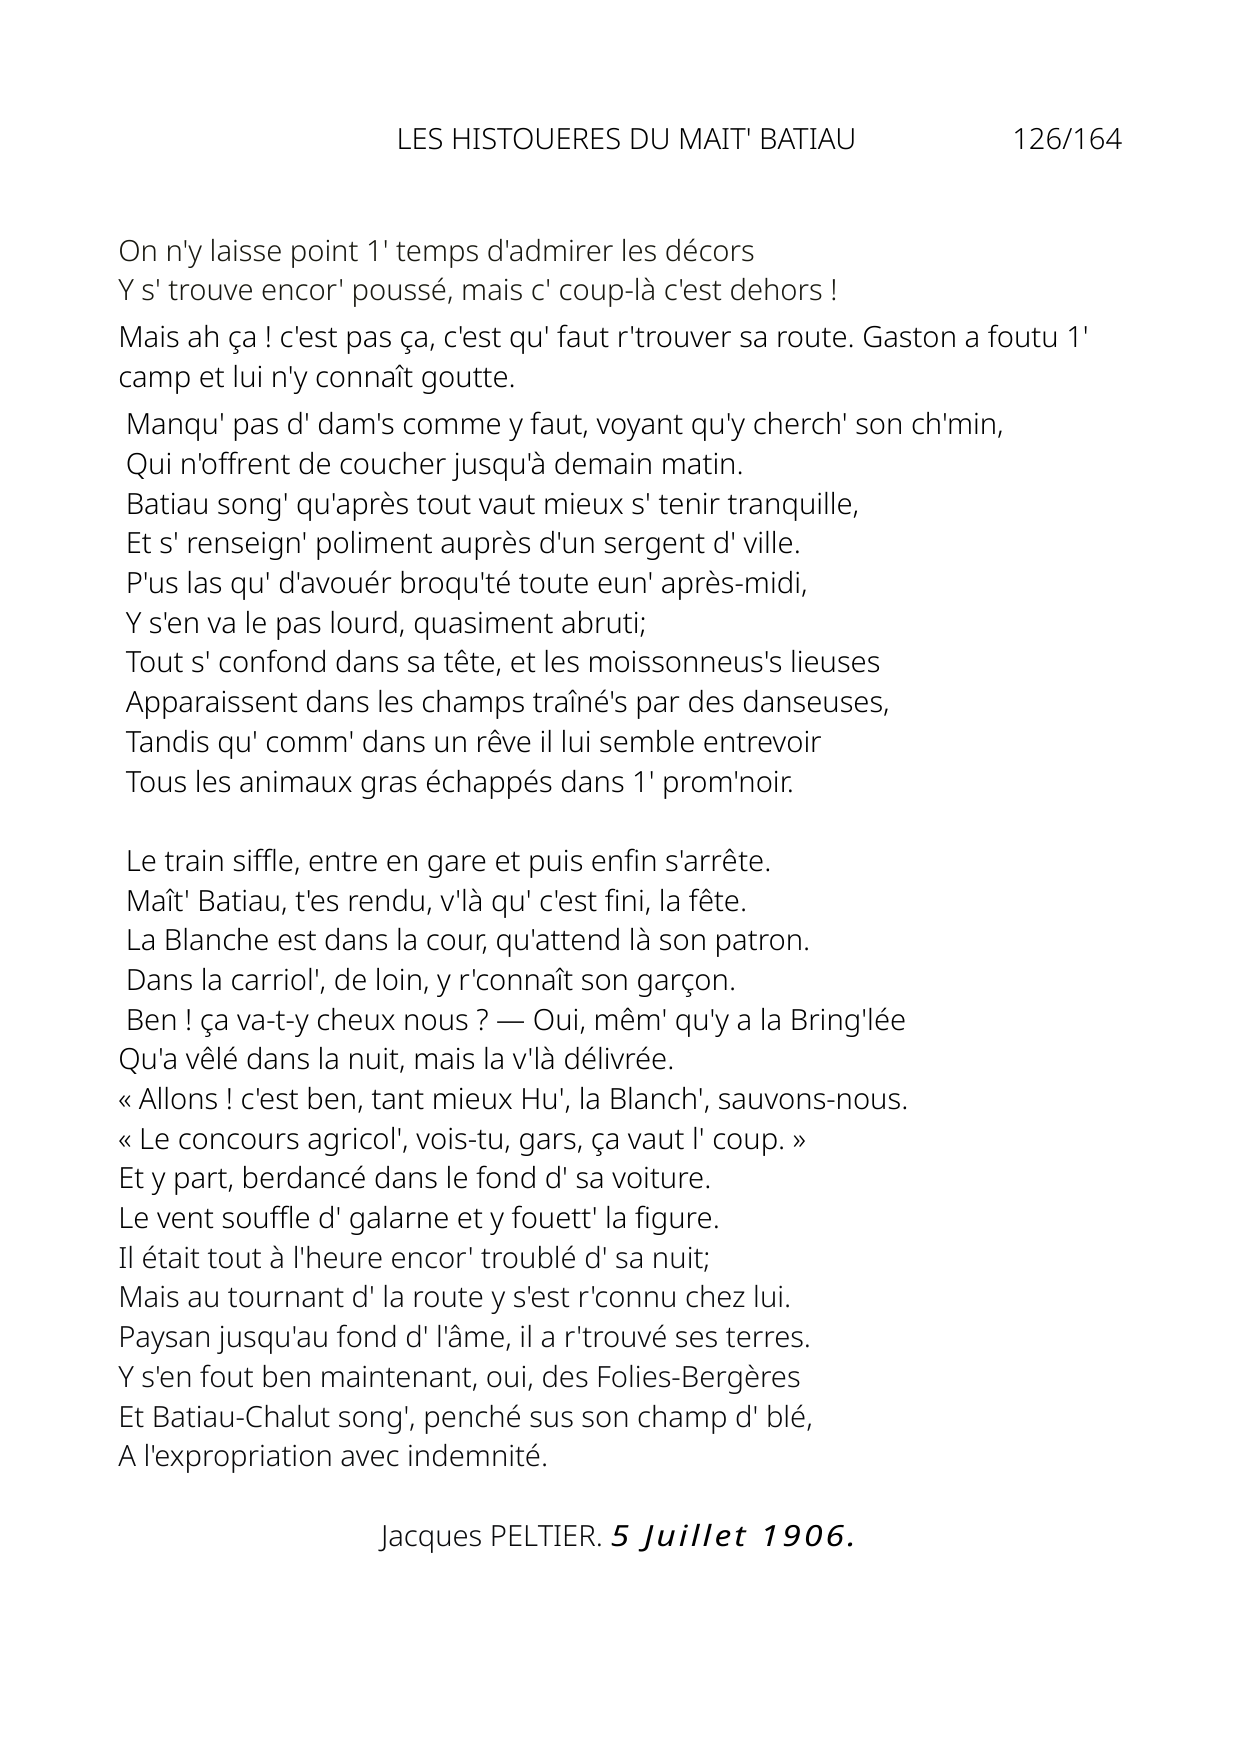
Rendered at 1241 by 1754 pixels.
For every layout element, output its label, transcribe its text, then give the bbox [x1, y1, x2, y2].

text Le train siffle, entre en gare et puis enfin s'arrête. [126, 840, 1122, 880]
text Et s' renseign' poliment auprès d'un sergent d' ville. [126, 523, 1122, 562]
text Batiau song' qu'après tout vaut mieux s' tenir tranquille, [126, 483, 1122, 523]
text Paysan jusqu'au fond d' l'âme, il a r'trouvé ses terres. [118, 1316, 1122, 1356]
list « Allons ! c'est ben, tant mieux Hu', la Blanch', sauvons-nous. [118, 1078, 1122, 1118]
list Et y part, berdancé dans le fond d' sa voiture. [118, 1158, 1122, 1197]
text Tout s' confond dans sa tête, et les moissonneus's lieuses [126, 642, 1122, 681]
text Dans la carriol', de loin, y r'connaît son garçon. [126, 959, 1122, 999]
list « Le concours agricol', vois-tu, gars, ça vaut l' coup. » [118, 1118, 1122, 1158]
text Mais au tournant d' la route y s'est r'connu chez lui. [118, 1277, 1122, 1316]
text On n'y laisse point 1' temps d'admirer les décors [118, 230, 1122, 269]
text Manqu' pas d' dam's comme y faut, voyant qu'y cherch' son ch'min, [126, 404, 1122, 443]
text Apparaissent dans les champs traîné's par des danseuses, [126, 681, 1122, 721]
list Il était tout à l'heure encor' troublé d' sa nuit; [118, 1237, 1122, 1277]
text P'us las qu' d'avouér broqu'té toute eun' après-midi, [126, 562, 1122, 602]
text Tous les animaux gras échappés dans 1' prom'noir. [126, 761, 1122, 801]
text A l'expropriation avec indemnité. [118, 1436, 1122, 1475]
text Y s' trouve encor' poussé, mais c' coup-là c'est dehors ! [118, 269, 1122, 309]
text Ben ! ça va-t-y cheux nous ? ― Oui, mêm' qu'y a la Bring'lée [126, 999, 1122, 1039]
list Qu'a vêlé dans la nuit, mais la v'là délivrée. [118, 1039, 1122, 1078]
text Y s'en va le pas lourd, quasiment abruti; [126, 602, 1122, 642]
text Jacques PELTIER. 5 Juillet 1906. [118, 1515, 1122, 1554]
list Le vent souffle d' galarne et y fouett' la figure. [118, 1197, 1122, 1237]
text Qui n'offrent de coucher jusqu'à demain matin. [126, 443, 1122, 483]
text Maît' Batiau, t'es rendu, v'là qu' c'est fini, la fête. [126, 880, 1122, 919]
text Mais ah ça ! c'est pas ça, c'est qu' faut r'trouver sa route. Gaston a foutu 1' camp et lui n'y connaît goutte. [118, 317, 1122, 396]
text La Blanche est dans la cour, qu'attend là son patron. [126, 919, 1122, 959]
text Tandis qu' comm' dans un rêve il lui semble entrevoir [126, 721, 1122, 761]
text Y s'en fout ben maintenant, oui, des Folies-Bergères [118, 1356, 1122, 1396]
text Et Batiau-Chalut song', penché sus son champ d' blé, [118, 1396, 1122, 1436]
